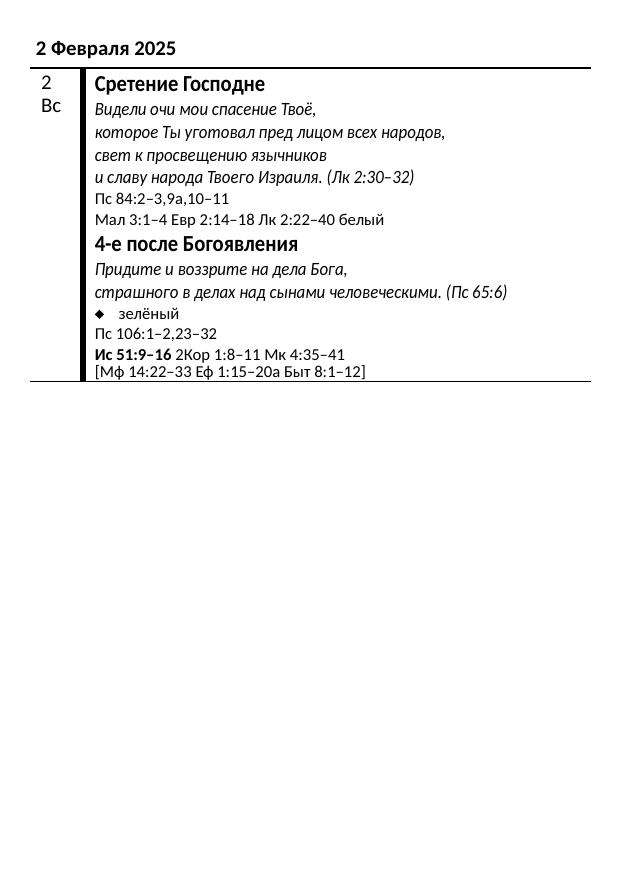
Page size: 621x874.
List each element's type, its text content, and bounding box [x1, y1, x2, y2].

table_header 2 Февраля 2025 [30, 30, 591, 67]
table_cell Сретение Господне Видели очи мои спасение Твоё, которое Ты уготовал пред лицом всех народов, свет к просвещению язычников и славу народа Твоего Израиля. (Лк 2:30–32) Пс 84:2–3,9а,10–11 Мал 3:1–4 Евр 2:14–18 Лк 2:22–40 белый 4-е после Богоявления Придите и воззрите на дела Бога, страшного в делах над сынами человеческими. (Пс 65:6) зелёный Пс 106:1–2,23–32 Ис 51:9–16 2Кор 1:8–11 Мк 4:35–41 [Мф 14:22–33 Еф 1:15–20а Быт 8:1–12] [86, 69, 591, 381]
table_cell 2 Вс [30, 69, 80, 381]
